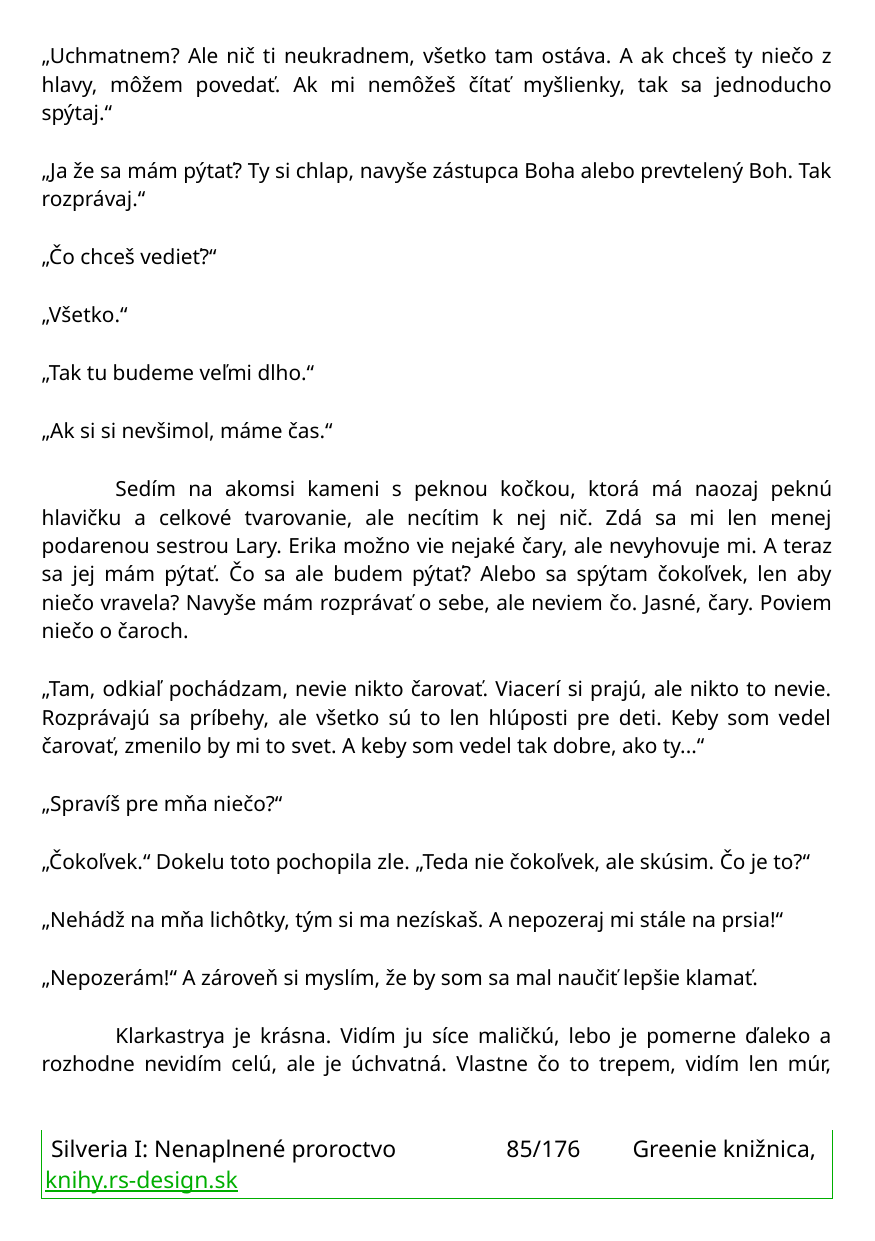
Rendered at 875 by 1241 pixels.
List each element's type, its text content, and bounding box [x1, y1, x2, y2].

text „Čo chceš vedieť?“ [41, 242, 833, 271]
text Klarkastrya je krásna. Vidím ju síce maličkú, lebo je pomerne ďaleko a rozhodne nevidím celú, ale je úchvatná. Vlastne čo to trepem, vidím len múr, [41, 1021, 833, 1078]
text „Všetko.“ [41, 300, 833, 329]
text Sedím na akomsi kameni s peknou kočkou, ktorá má naozaj peknú hlavičku a celkové tvarovanie, ale necítim k nej nič. Zdá sa mi len menej podarenou sestrou Lary. Erika možno vie nejaké čary, ale nevyhovuje mi. A teraz sa jej mám pýtať. Čo sa ale budem pýtať? Alebo sa spýtam čokoľvek, len aby niečo vravela? Navyše mám rozprávať o sebe, ale neviem čo. Jasné, čary. Poviem niečo o čaroch. [41, 474, 833, 645]
text „Nepozerám!“ A zároveň si myslím, že by som sa mal naučiť lepšie klamať. [41, 963, 833, 991]
text „Tak tu budeme veľmi dlho.“ [41, 358, 833, 387]
text „Spravíš pre mňa niečo?“ [41, 789, 833, 817]
text „Ak si si nevšimol, máme čas.“ [41, 416, 833, 445]
text „Ja že sa mám pýtať? Ty si chlap, navyše zástupca Boha alebo prevtelený Boh. Tak rozprávaj.“ [41, 156, 833, 213]
text „Čokoľvek.“ Dokelu toto pochopila zle. „Teda nie čokoľvek, ale skúsim. Čo je to?“ [41, 847, 833, 875]
text „Nehádž na mňa lichôtky, tým si ma nezískaš. A nepozeraj mi stále na prsia!“ [41, 905, 833, 933]
text „Tam, odkiaľ pochádzam, nevie nikto čarovať. Viacerí si prajú, ale nikto to nevie. Rozprávajú sa príbehy, ale všetko sú to len hlúposti pre deti. Keby som vedel čarovať, zmenilo by mi to svet. A keby som vedel tak dobre, ako ty...“ [41, 674, 833, 759]
text „Uchmatnem? Ale nič ti neukradnem, všetko tam ostáva. A ak chceš ty niečo z hlavy, môžem povedať. Ak mi nemôžeš čítať myšlienky, tak sa jednoducho spýtaj.“ [41, 41, 833, 127]
